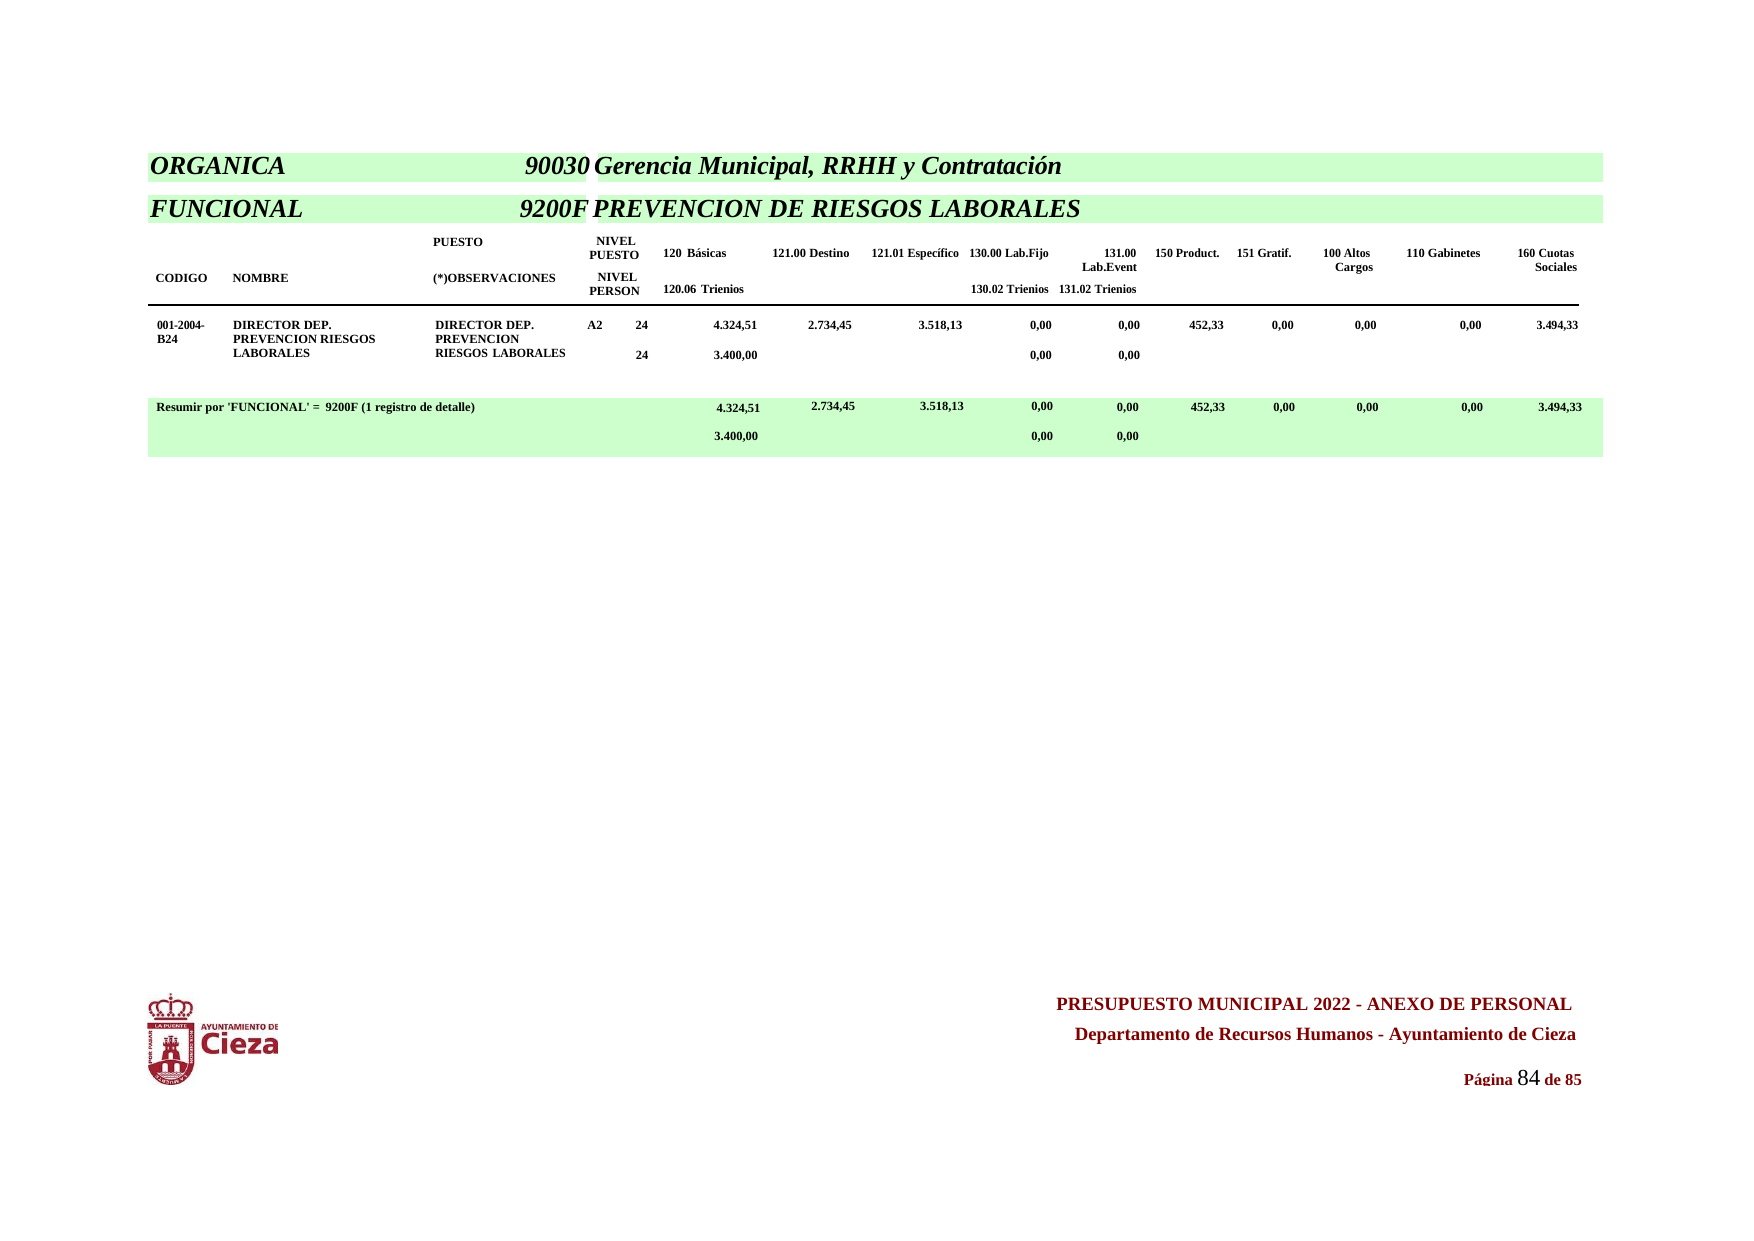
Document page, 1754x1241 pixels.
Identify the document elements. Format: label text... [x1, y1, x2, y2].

text 2.734,45 [808, 318, 886, 332]
text 0,00 [1419, 318, 1481, 332]
table_cell FUNCIONAL [148, 195, 425, 223]
text 3.518,13 [914, 318, 966, 332]
text DIRECTOR DEP. PREVENCION RIESGOS LABORALES [435, 318, 570, 360]
text 3.494,33 [1538, 400, 1603, 414]
table_header ORGANICA [148, 153, 425, 182]
text 3.518,13 [916, 399, 967, 413]
text NIVEL PERSON [589, 271, 642, 298]
text 0,00 [1356, 400, 1419, 414]
text Lab.Event [1082, 260, 1137, 274]
text 120 Básicas [663, 246, 745, 261]
text 24 [635, 318, 680, 332]
table_header Gerencia Municipal, RRHH y Contratación [598, 153, 1603, 182]
table_cell 9200F [425, 195, 586, 223]
text 0,00 [1114, 428, 1141, 443]
text 4.324,51 [713, 318, 783, 332]
text PUESTO (*)OBSERVACIONES [433, 234, 558, 285]
table_header 90030 [425, 153, 586, 182]
text 001-2004- B24 [157, 318, 206, 346]
text 0,00 [1027, 348, 1054, 362]
text A2 [587, 318, 618, 332]
text 24 [636, 348, 680, 362]
text 0,00 [1118, 318, 1164, 332]
text 0,00 [996, 399, 1053, 413]
text 2.734,45 [811, 399, 886, 413]
table_cell PREVENCION DE RIESGOS LABORALES [598, 195, 1603, 223]
text Cargos [1141, 260, 1373, 274]
text Resumir por 'FUNCIONAL' = 9200F (1 registro de detalle) 4.324,51 [156, 399, 783, 415]
picture [147, 992, 279, 1085]
text 452,33 [1191, 400, 1247, 414]
text 0,00 [1419, 400, 1483, 414]
text 0,00 [1118, 348, 1164, 362]
text 0,00 [1114, 400, 1141, 414]
text CODIGO NOMBRE [155, 271, 294, 285]
text 150 Product. 151 Gratif. 100 Altos [1141, 246, 1370, 260]
text 0,00 [1028, 318, 1054, 332]
text 3.400,00 [148, 428, 758, 443]
text 120.06 Trienios [663, 282, 745, 296]
text 0,00 [1273, 400, 1324, 414]
text 3.400,00 [713, 348, 783, 362]
text 130.02 Trienios 131.02 Trienios [971, 282, 1137, 296]
text 3.494,33 [1536, 318, 1579, 332]
text NIVEL PUESTO [589, 235, 641, 262]
text 110 Gabinetes 160 Cuotas Sociales [1406, 247, 1579, 274]
text 452,33 [1189, 318, 1247, 332]
text 0,00 [996, 428, 1053, 443]
text 0,00 [1354, 318, 1419, 332]
text 121.00 Destino 121.01 Específico 130.00 Lab.Fijo 131.00 [772, 246, 1137, 260]
text 0,00 [1272, 318, 1324, 332]
text DIRECTOR DEP. PREVENCION RIESGOS LABORALES [233, 318, 378, 360]
